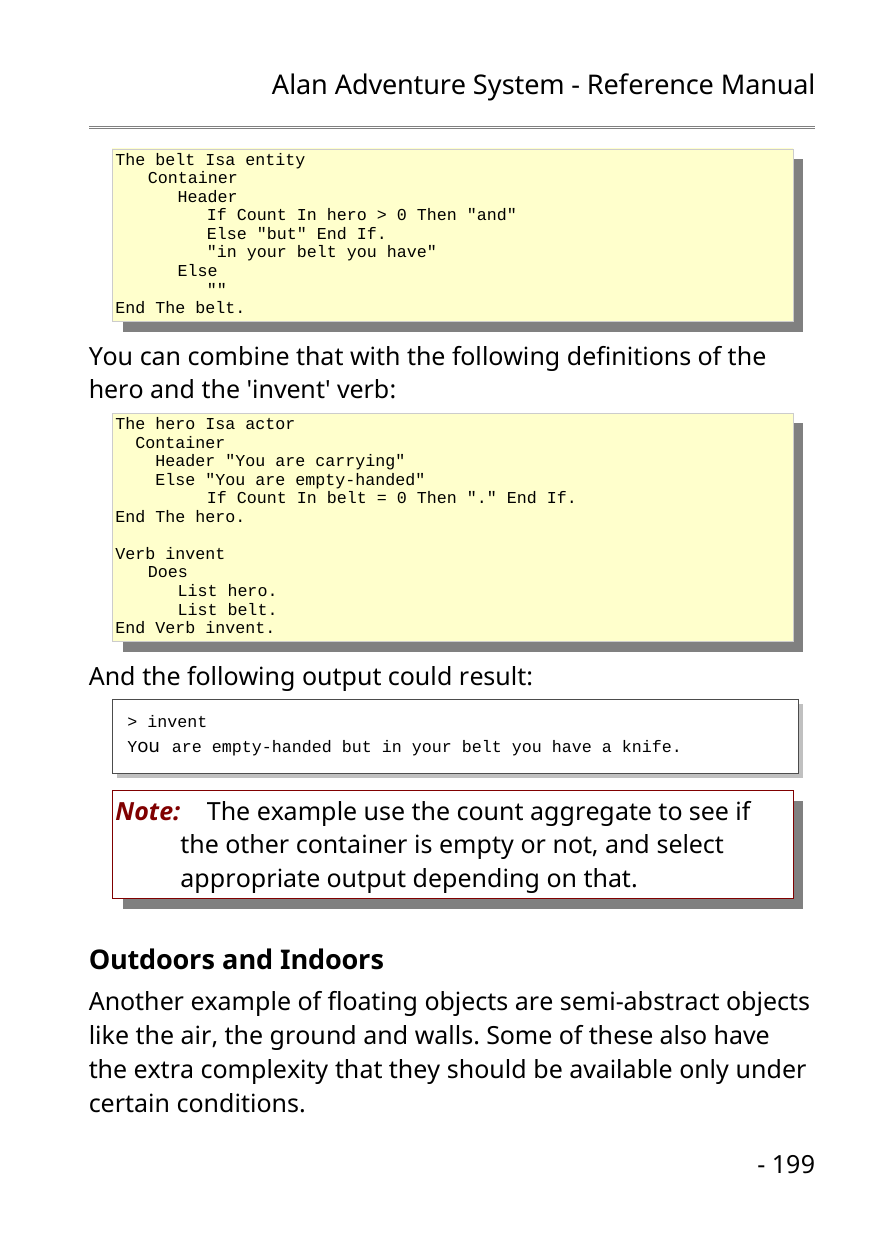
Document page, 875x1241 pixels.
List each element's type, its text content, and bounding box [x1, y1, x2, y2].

text Verb invent [113, 543, 793, 561]
text The belt Isa entity Container Header If Count In hero > 0 Then "and" Else "but" End If. "in your belt you have" Else "" [113, 150, 793, 297]
text Another example of floating objects are semi-abstract objects like the air, the ground and walls. Some of these also have the extra complexity that they should be available only under certain conditions. [88, 984, 815, 1120]
text Header "You are carrying" [113, 450, 793, 468]
text End The hero. [113, 506, 793, 543]
text Container [113, 431, 793, 450]
text You can combine that with the following definitions of the hero and the 'invent' verb: [88, 338, 815, 406]
text List hero. [113, 580, 793, 598]
text End The belt. [113, 297, 793, 321]
subtitle Outdoors and Indoors [88, 940, 815, 977]
text End Verb invent. [113, 617, 793, 641]
text Else "You are empty-handed" If Count In belt = 0 Then "." End If. [113, 468, 793, 506]
text The hero Isa actor [113, 414, 793, 431]
text Does [113, 561, 793, 580]
text > invent You are empty-handed but in your belt you have a knife. [113, 700, 798, 773]
text List belt. [113, 598, 793, 617]
text And the following output could result: [88, 658, 815, 692]
list The example use the count aggregate to see if the other container is empty or not, and select appropriate output depending on that. [113, 791, 793, 898]
